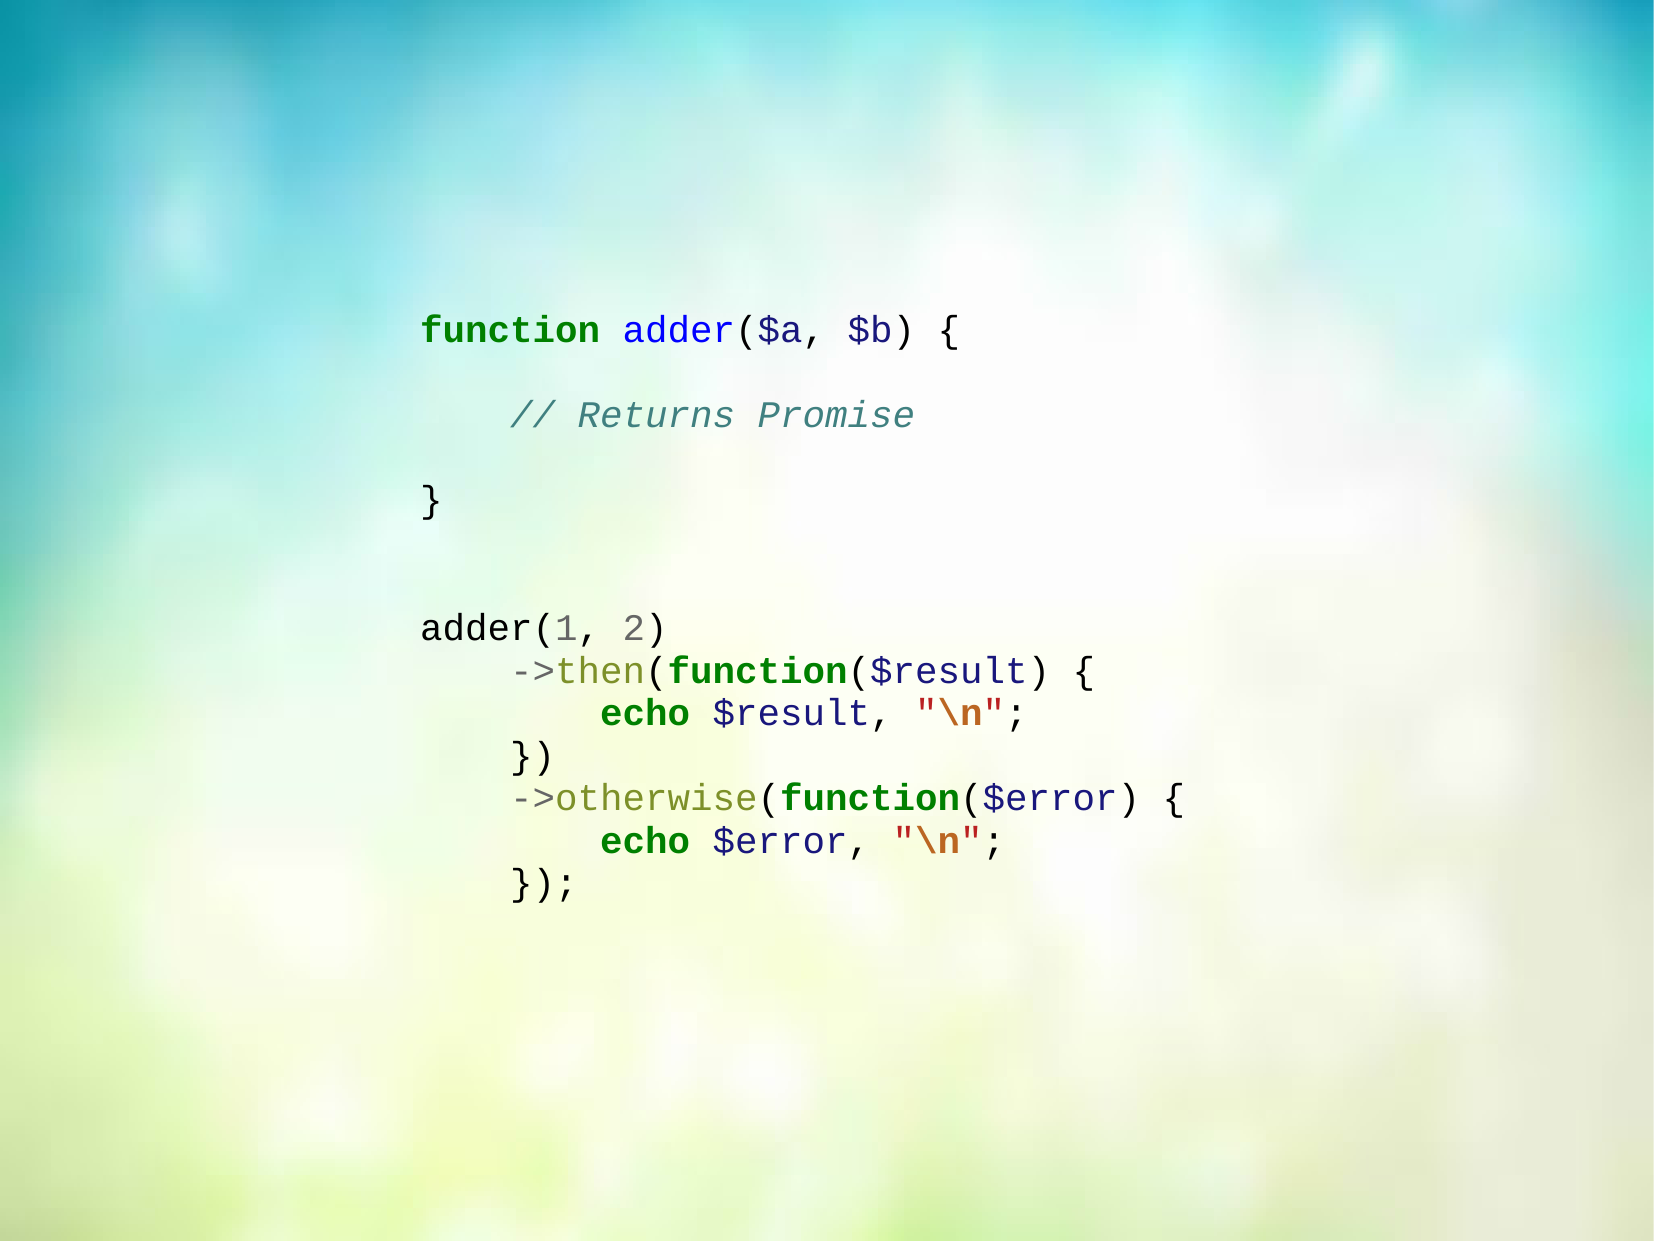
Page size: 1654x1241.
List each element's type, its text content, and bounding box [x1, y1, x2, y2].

picture [0, 0, 1654, 1241]
text_box function adder($a, $b) { // Returns Promise } adder(1, 2) ->then(function($result) { echo $result, "\n"; }) ->otherwise(function($error) { echo $error, "\n"; }); [405, 304, 1267, 936]
